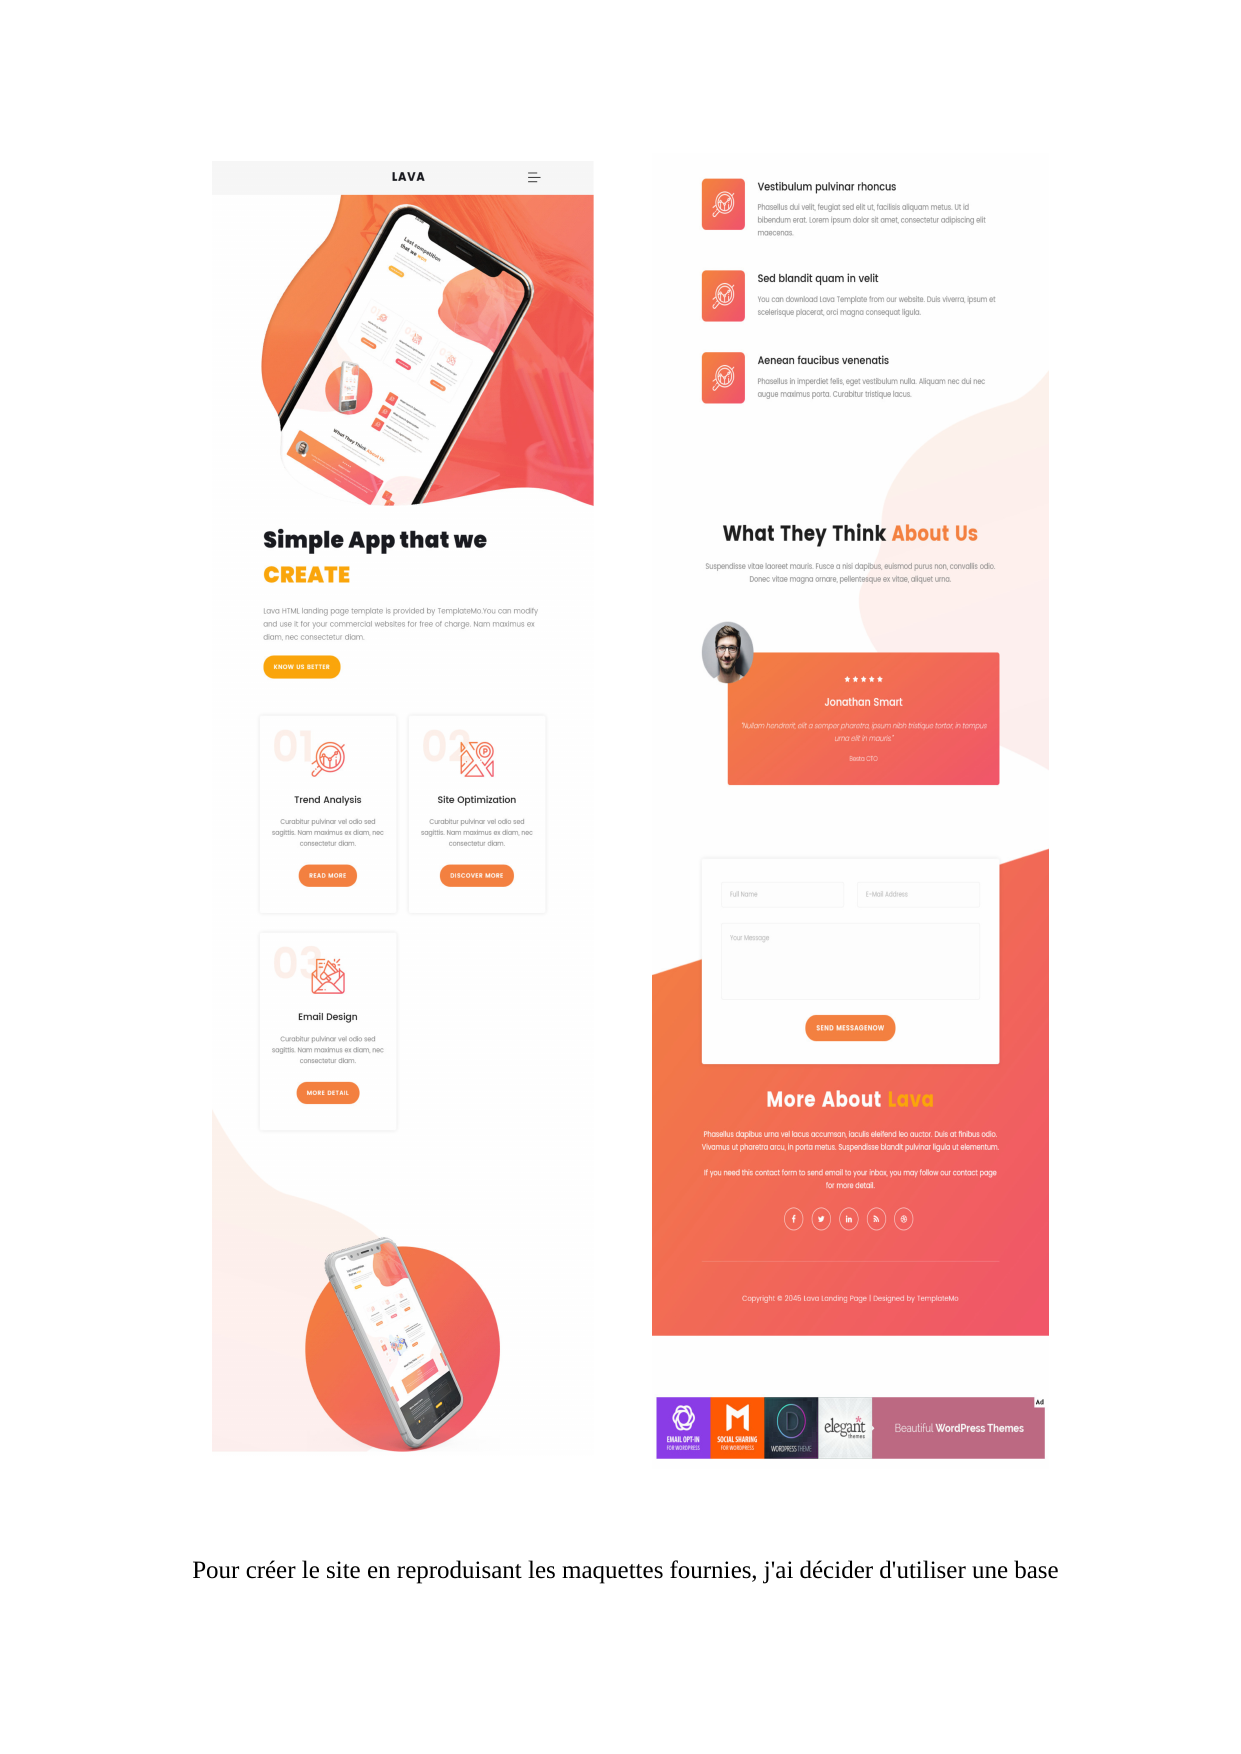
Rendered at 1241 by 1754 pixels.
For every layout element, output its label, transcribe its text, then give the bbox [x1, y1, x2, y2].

text Pour créer le site en reproduisant les maquettes fournies, j'ai décider d'utiliser une base [118, 1555, 1122, 1583]
picture [212, 161, 594, 1456]
picture [652, 153, 1049, 1469]
